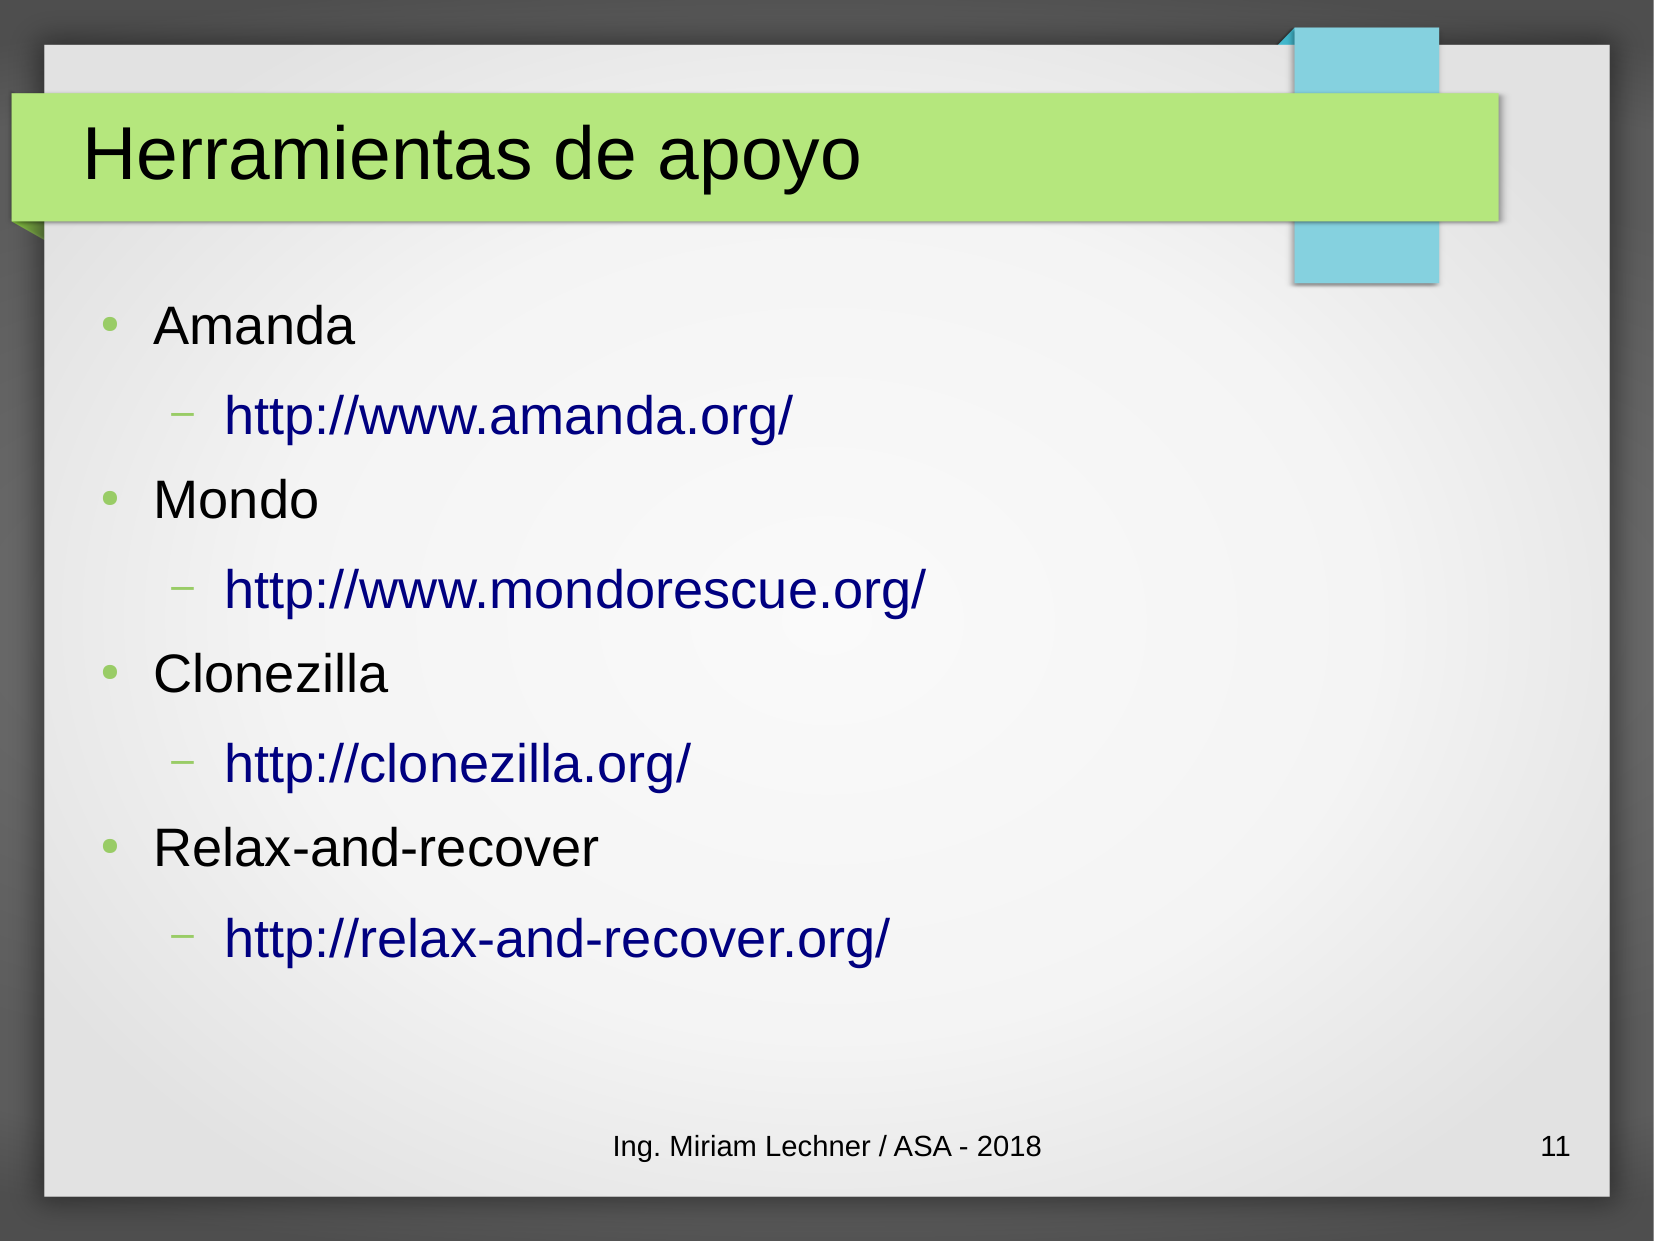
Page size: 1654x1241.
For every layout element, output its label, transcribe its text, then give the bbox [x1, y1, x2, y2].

picture [0, 0, 1654, 1241]
title Herramientas de apoyo [82, 94, 1264, 213]
list Amanda http://www.amanda.org/ Mondo http://www.mondorescue.org/ Clonezilla http://clonezilla.org/ Relax-and-recover http://relax-and-recover.org/ [82, 295, 1571, 1015]
